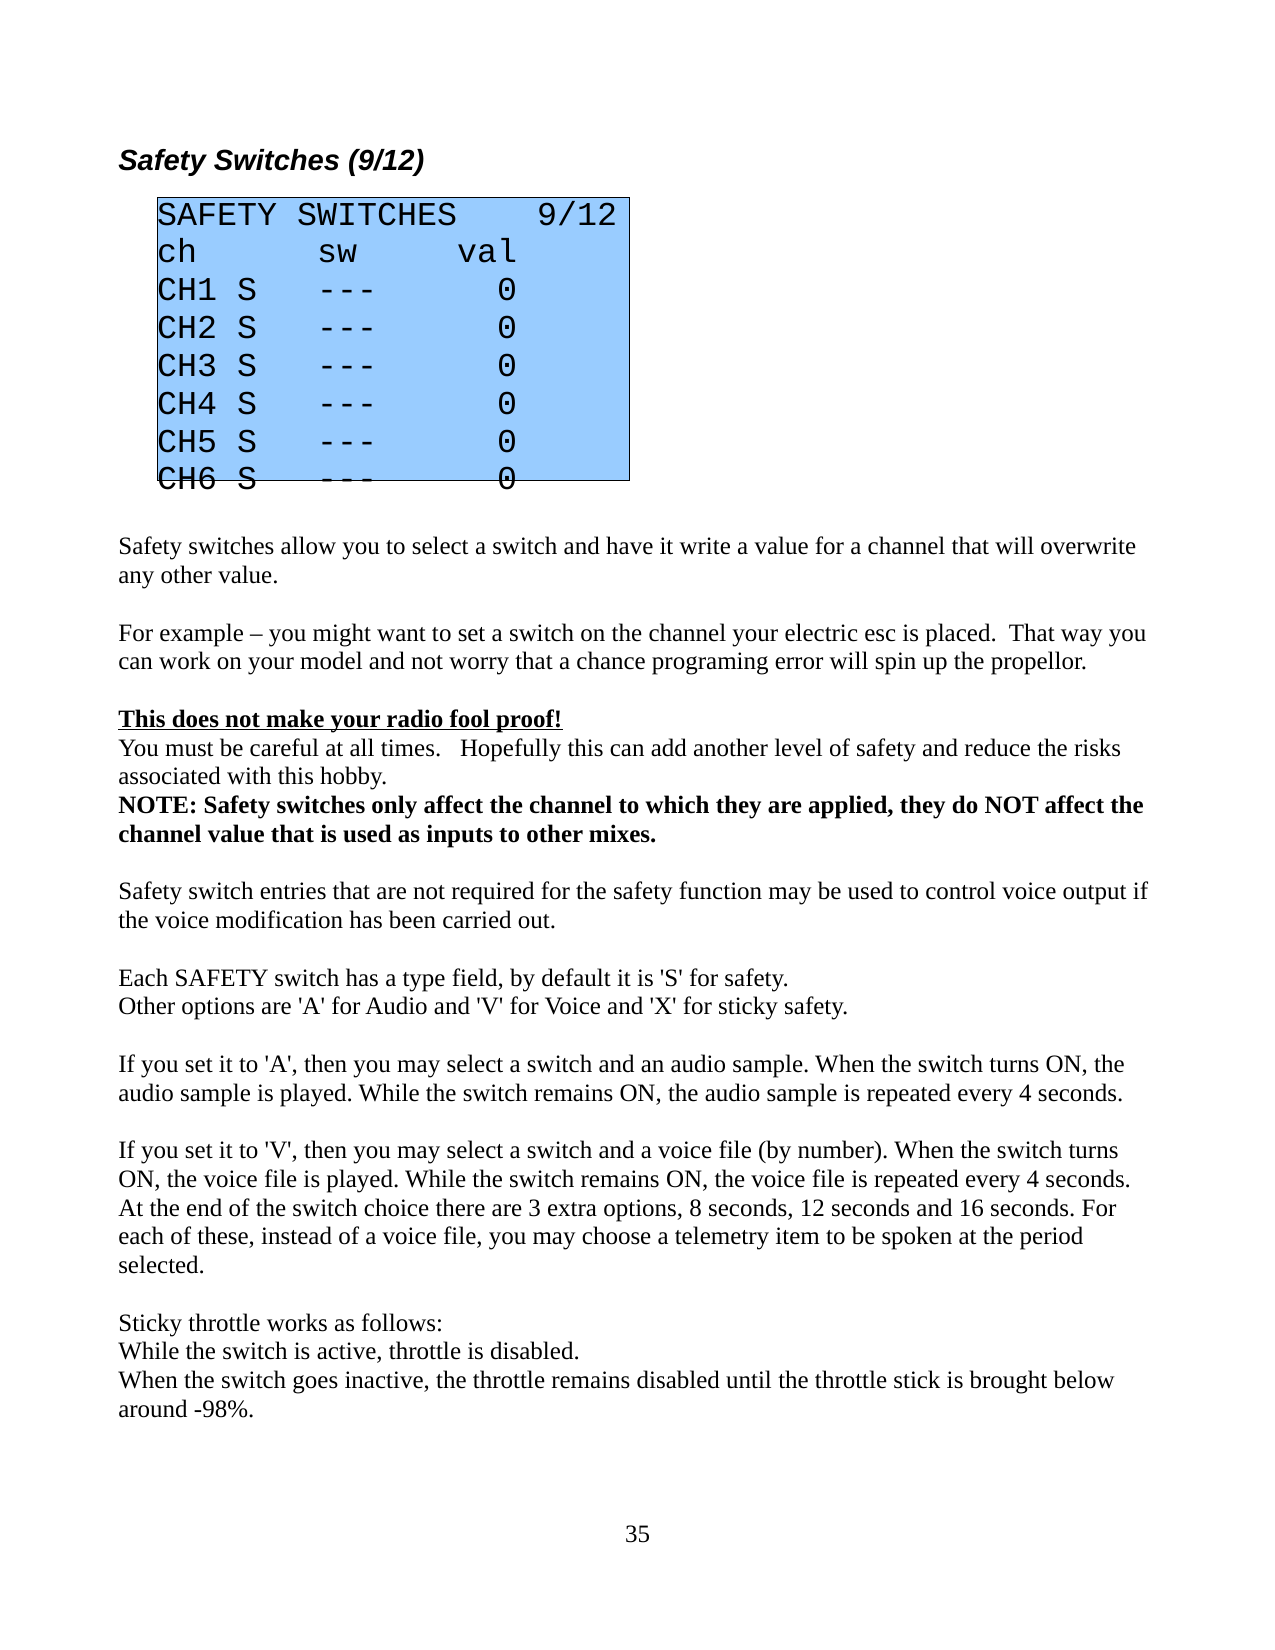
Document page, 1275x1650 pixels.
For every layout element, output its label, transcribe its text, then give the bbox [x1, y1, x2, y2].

text Safety switches allow you to select a switch and have it write a value for a channel that will overwrite any other value. [118, 531, 1157, 589]
text You must be careful at all times. Hopefully this can add another level of safety and reduce the risks associated with this hobby. [118, 733, 1157, 790]
text NOTE: Safety switches only affect the channel to which they are applied, they do NOT affect the channel value that is used as inputs to other mixes. [118, 790, 1157, 848]
text At the end of the switch choice there are 3 extra options, 8 seconds, 12 seconds and 16 seconds. For each of these, instead of a voice file, you may choose a telemetry item to be spoken at the period selected. Sticky throttle works as follows: While the switch is active, throttle is disabled. When the switch goes inactive, the throttle remains disabled until the throttle stick is brought below around -98%. [118, 1193, 1157, 1423]
text Safety switch entries that are not required for the safety function may be used to control voice output if the voice modification has been carried out. [118, 876, 1157, 934]
text For example – you might want to set a switch on the channel your electric esc is placed. That way you can work on your model and not worry that a chance programing error will spin up the propellor. [118, 618, 1157, 675]
text This does not make your radio fool proof! [118, 704, 1157, 733]
text Each SAFETY switch has a type field, by default it is 'S' for safety. Other options are 'A' for Audio and 'V' for Voice and 'X' for sticky safety. If you set it to 'A', then you may select a switch and an audio sample. When the switch turns ON, the audio sample is played. While the switch remains ON, the audio sample is repeated every 4 seconds. If you set it to 'V', then you may select a switch and a voice file (by number). When the switch turns ON, the voice file is played. While the switch remains ON, the voice file is repeated every 4 seconds. [118, 963, 1157, 1193]
subtitle Safety Switches (9/12) [118, 143, 1157, 177]
